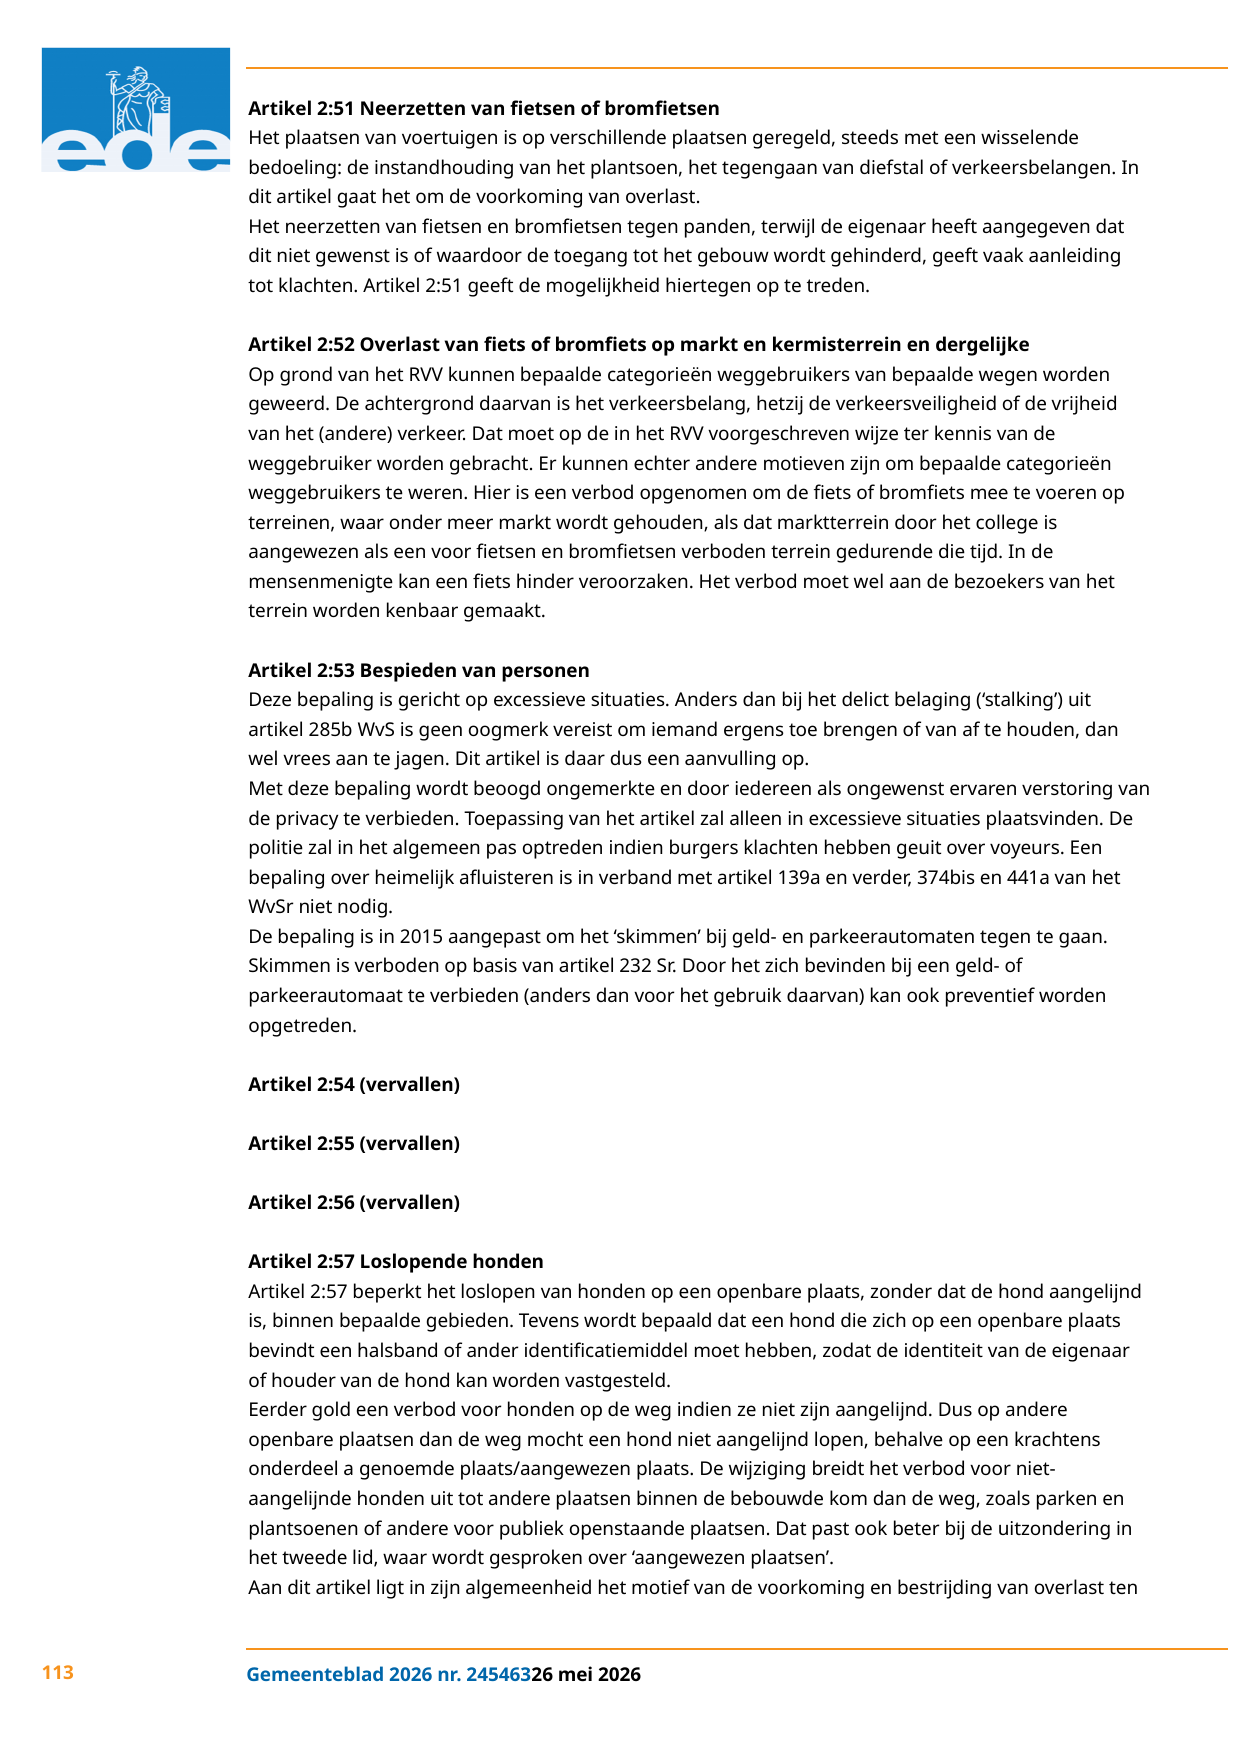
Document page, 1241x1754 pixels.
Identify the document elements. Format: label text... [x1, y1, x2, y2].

text Het neerzetten van fietsen en bromfietsen tegen panden, terwijl de eigenaar heeft aangegeven dat dit niet gewenst is of waardoor de toegang tot het gebouw wordt gehinderd, geeft vaak aanleiding tot klachten. Artikel 2:51 geeft de mogelijkheid hiertegen op te treden. [248, 213, 1152, 298]
text Met deze bepaling wordt beoogd ongemerkte en door iedereen als ongewenst ervaren verstoring van de privacy te verbieden. Toepassing van het artikel zal alleen in excessieve situaties plaatsvinden. De politie zal in het algemeen pas optreden indien burgers klachten hebben geuit over voyeurs. Een bepaling over heimelijk afluisteren is in verband met artikel 139a en verder, 374bis en 441a van het WvSr niet nodig. [248, 775, 1152, 919]
text Artikel 2:56 (vervallen) [248, 1189, 1152, 1215]
picture [41, 47, 231, 172]
text Deze bepaling is gericht op excessieve situaties. Anders dan bij het delict belaging (‘stalking’) uit artikel 285b WvS is geen oogmerk vereist om iemand ergens toe brengen of van af te houden, dan wel vrees aan te jagen. Dit artikel is daar dus een aanvulling op. [248, 686, 1152, 771]
text Het plaatsen van voertuigen is op verschillende plaatsen geregeld, steeds met een wisselende bedoeling: de instandhouding van het plantsoen, het tegengaan van diefstal of verkeersbelangen. In dit artikel gaat het om de voorkoming van overlast. [248, 124, 1152, 209]
text Artikel 2:52 Overlast van fiets of bromfiets op markt en kermisterrein en dergelijke [248, 331, 1152, 357]
text Op grond van het RVV kunnen bepaalde categorieën weggebruikers van bepaalde wegen worden geweerd. De achtergrond daarvan is het verkeersbelang, hetzij de verkeersveiligheid of de vrijheid van het (andere) verkeer. Dat moet op de in het RVV voorgeschreven wijze ter kennis van de weggebruiker worden gebracht. Er kunnen echter andere motieven zijn om bepaalde categorieën weggebruikers te weren. Hier is een verbod opgenomen om de fiets of bromfiets mee te voeren op terreinen, waar onder meer markt wordt gehouden, als dat marktterrein door het college is aangewezen als een voor fietsen en bromfietsen verboden terrein gedurende die tijd. In de mensenmenigte kan een fiets hinder veroorzaken. Het verbod moet wel aan de bezoekers van het terrein worden kenbaar gemaakt. [248, 361, 1152, 623]
text Eerder gold een verbod voor honden op de weg indien ze niet zijn aangelijnd. Dus op andere openbare plaatsen dan de weg mocht een hond niet aangelijnd lopen, behalve op een krachtens onderdeel a genoemde plaats/aangewezen plaats. De wijziging breidt het verbod voor niet-aangelijnde honden uit tot andere plaatsen binnen de bebouwde kom dan de weg, zoals parken en plantsoenen of andere voor publiek openstaande plaatsen. Dat past ook beter bij de uitzondering in het tweede lid, waar wordt gesproken over ‘aangewezen plaatsen’. [248, 1396, 1152, 1570]
text Artikel 2:53 Bespieden van personen [248, 657, 1152, 683]
text Artikel 2:51 Neerzetten van fietsen of bromfietsen [248, 95, 1152, 121]
text Artikel 2:55 (vervallen) [248, 1130, 1152, 1156]
text De bepaling is in 2015 aangepast om het ‘skimmen’ bij geld- en parkeerautomaten tegen te gaan. Skimmen is verboden op basis van artikel 232 Sr. Door het zich bevinden bij een geld- of parkeerautomaat te verbieden (anders dan voor het gebruik daarvan) kan ook preventief worden opgetreden. [248, 923, 1152, 1038]
text Artikel 2:57 Loslopende honden [248, 1248, 1152, 1274]
text Artikel 2:57 beperkt het loslopen van honden op een openbare plaats, zonder dat de hond aangelijnd is, binnen bepaalde gebieden. Tevens wordt bepaald dat een hond die zich op een openbare plaats bevindt een halsband of ander identificatiemiddel moet hebben, zodat de identiteit van de eigenaar of houder van de hond kan worden vastgesteld. [248, 1278, 1152, 1393]
text Aan dit artikel ligt in zijn algemeenheid het motief van de voorkoming en bestrijding van overlast ten [248, 1574, 1152, 1600]
text Artikel 2:54 (vervallen) [248, 1071, 1152, 1097]
